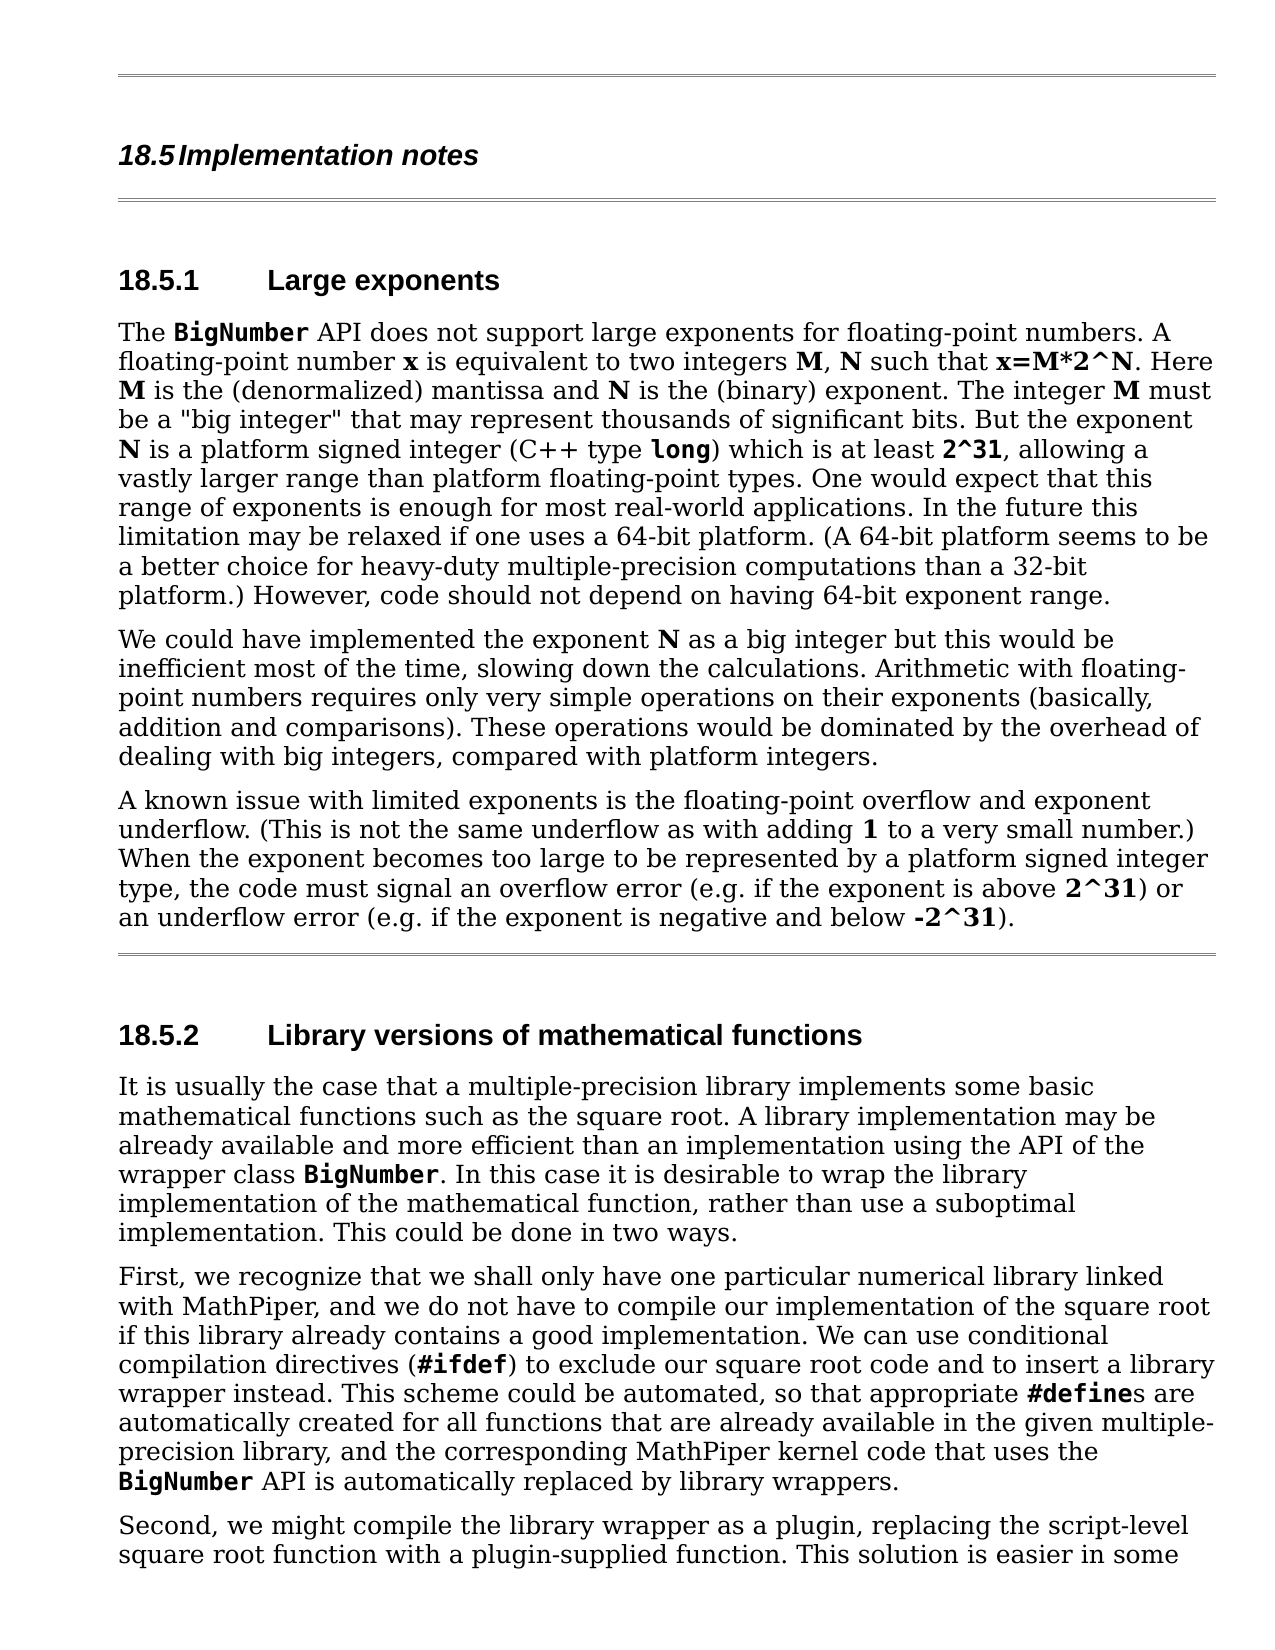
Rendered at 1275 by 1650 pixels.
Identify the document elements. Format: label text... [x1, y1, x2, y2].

subtitle Implementation notes [118, 138, 1216, 172]
text We could have implemented the exponent N as a big integer but this would be inefficient most of the time, slowing down the calculations. Arithmetic with floating-point numbers requires only very simple operations on their exponents (basically, addition and comparisons). These operations would be dominated by the overhead of dealing with big integers, compared with platform integers. [118, 625, 1216, 771]
text It is usually the case that a multiple-precision library implements some basic mathematical functions such as the square root. A library implementation may be already available and more efficient than an implementation using the API of the wrapper class BigNumber. In this case it is desirable to wrap the library implementation of the mathematical function, rather than use a suboptimal implementation. This could be done in two ways. [118, 1072, 1216, 1247]
text First, we recognize that we shall only have one particular numerical library linked with MathPiper, and we do not have to compile our implementation of the square root if this library already contains a good implementation. We can use conditional compilation directives (#ifdef) to exclude our square root code and to insert a library wrapper instead. This scheme could be automated, so that appropriate #defines are automatically created for all functions that are already available in the given multiple-precision library, and the corresponding MathPiper kernel code that uses the BigNumber API is automatically replaced by library wrappers. [118, 1262, 1216, 1496]
subtitle Large exponents [118, 263, 1216, 297]
subtitle Library versions of mathematical functions [118, 1018, 1216, 1052]
text The BigNumber API does not support large exponents for floating-point numbers. A floating-point number x is equivalent to two integers M, N such that x=M*2^N. Here M is the (denormalized) mantissa and N is the (binary) exponent. The integer M must be a "big integer" that may represent thousands of significant bits. But the exponent N is a platform signed integer (C++ type long) which is at least 2^31, allowing a vastly larger range than platform floating-point types. One would expect that this range of exponents is enough for most real-world applications. In the future this limitation may be relaxed if one uses a 64-bit platform. (A 64-bit platform seems to be a better choice for heavy-duty multiple-precision computations than a 32-bit platform.) However, code should not depend on having 64-bit exponent range. [118, 318, 1216, 610]
text Second, we might compile the library wrapper as a plugin, replacing the script-level square root function with a plugin-supplied function. This solution is easier in some [118, 1511, 1216, 1569]
text A known issue with limited exponents is the floating-point overflow and exponent underflow. (This is not the same underflow as with adding 1 to a very small number.) When the exponent becomes too large to be represented by a platform signed integer type, the code must signal an overflow error (e.g. if the exponent is above 2^31) or an underflow error (e.g. if the exponent is negative and below -2^31). [118, 786, 1216, 933]
